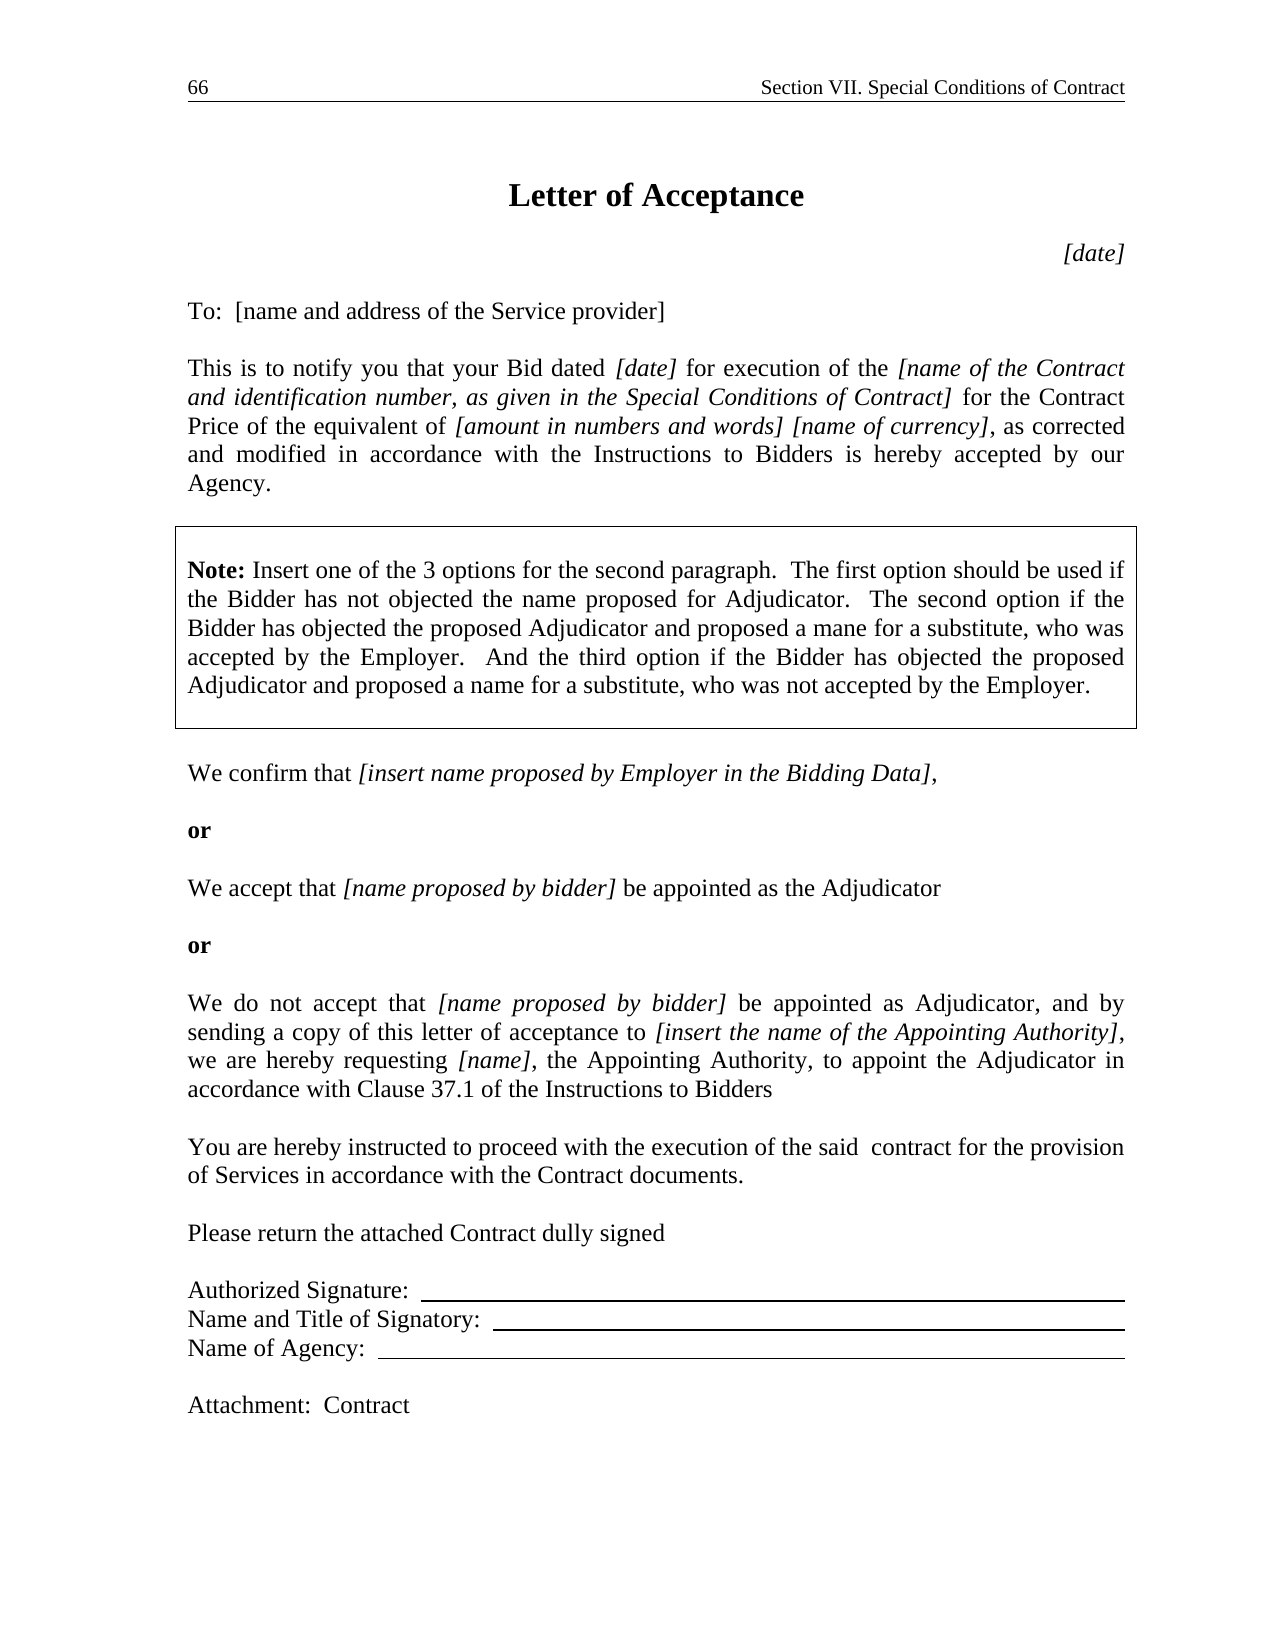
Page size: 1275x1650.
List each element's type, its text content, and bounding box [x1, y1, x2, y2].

text Name of Agency: [187, 1333, 1125, 1362]
text To: [name and address of the Service provider] [187, 296, 1125, 324]
subtitle Letter of Acceptance [187, 175, 1125, 213]
text or [187, 930, 1125, 959]
table_header Note: Insert one of the 3 options for the second paragraph. The first option should be used if the Bidder has not objected the name proposed for Adjudicator. The second option if the Bidder has objected the proposed Adjudicator and proposed a mane for a substitute, who was accepted by the Employer. And the third option if the Bidder has objected the proposed Adjudicator and proposed a name for a substitute, who was not accepted by the Employer. [176, 527, 1136, 728]
text This is to notify you that your Bid dated [date] for execution of the [name of the Contract and identification number, as given in the Special Conditions of Contract] for the Contract Price of the equivalent of [amount in numbers and words] [name of currency], as corrected and modified in accordance with the Instructions to Bidders is hereby accepted by our Agency. [187, 353, 1125, 497]
text We accept that [name proposed by bidder] be appointed as the Adjudicator [187, 873, 1125, 902]
text Name and Title of Signatory: [187, 1304, 1125, 1333]
text We do not accept that [name proposed by bidder] be appointed as Adjudicator, and by sending a copy of this letter of acceptance to [insert the name of the Appointing Authority], we are hereby requesting [name], the Appointing Authority, to appoint the Adjudicator in accordance with Clause 37.1 of the Instructions to Bidders [187, 988, 1125, 1103]
text Authorized Signature: [187, 1275, 1125, 1304]
text or [187, 815, 1125, 844]
text Please return the attached Contract dully signed [187, 1218, 1125, 1247]
text Attachment: Contract [187, 1390, 1125, 1419]
text We confirm that [insert name proposed by Employer in the Bidding Data], [187, 758, 1125, 787]
text You are hereby instructed to proceed with the execution of the said contract for the provision of Services in accordance with the Contract documents. [187, 1132, 1125, 1189]
text [date] [187, 238, 1125, 267]
